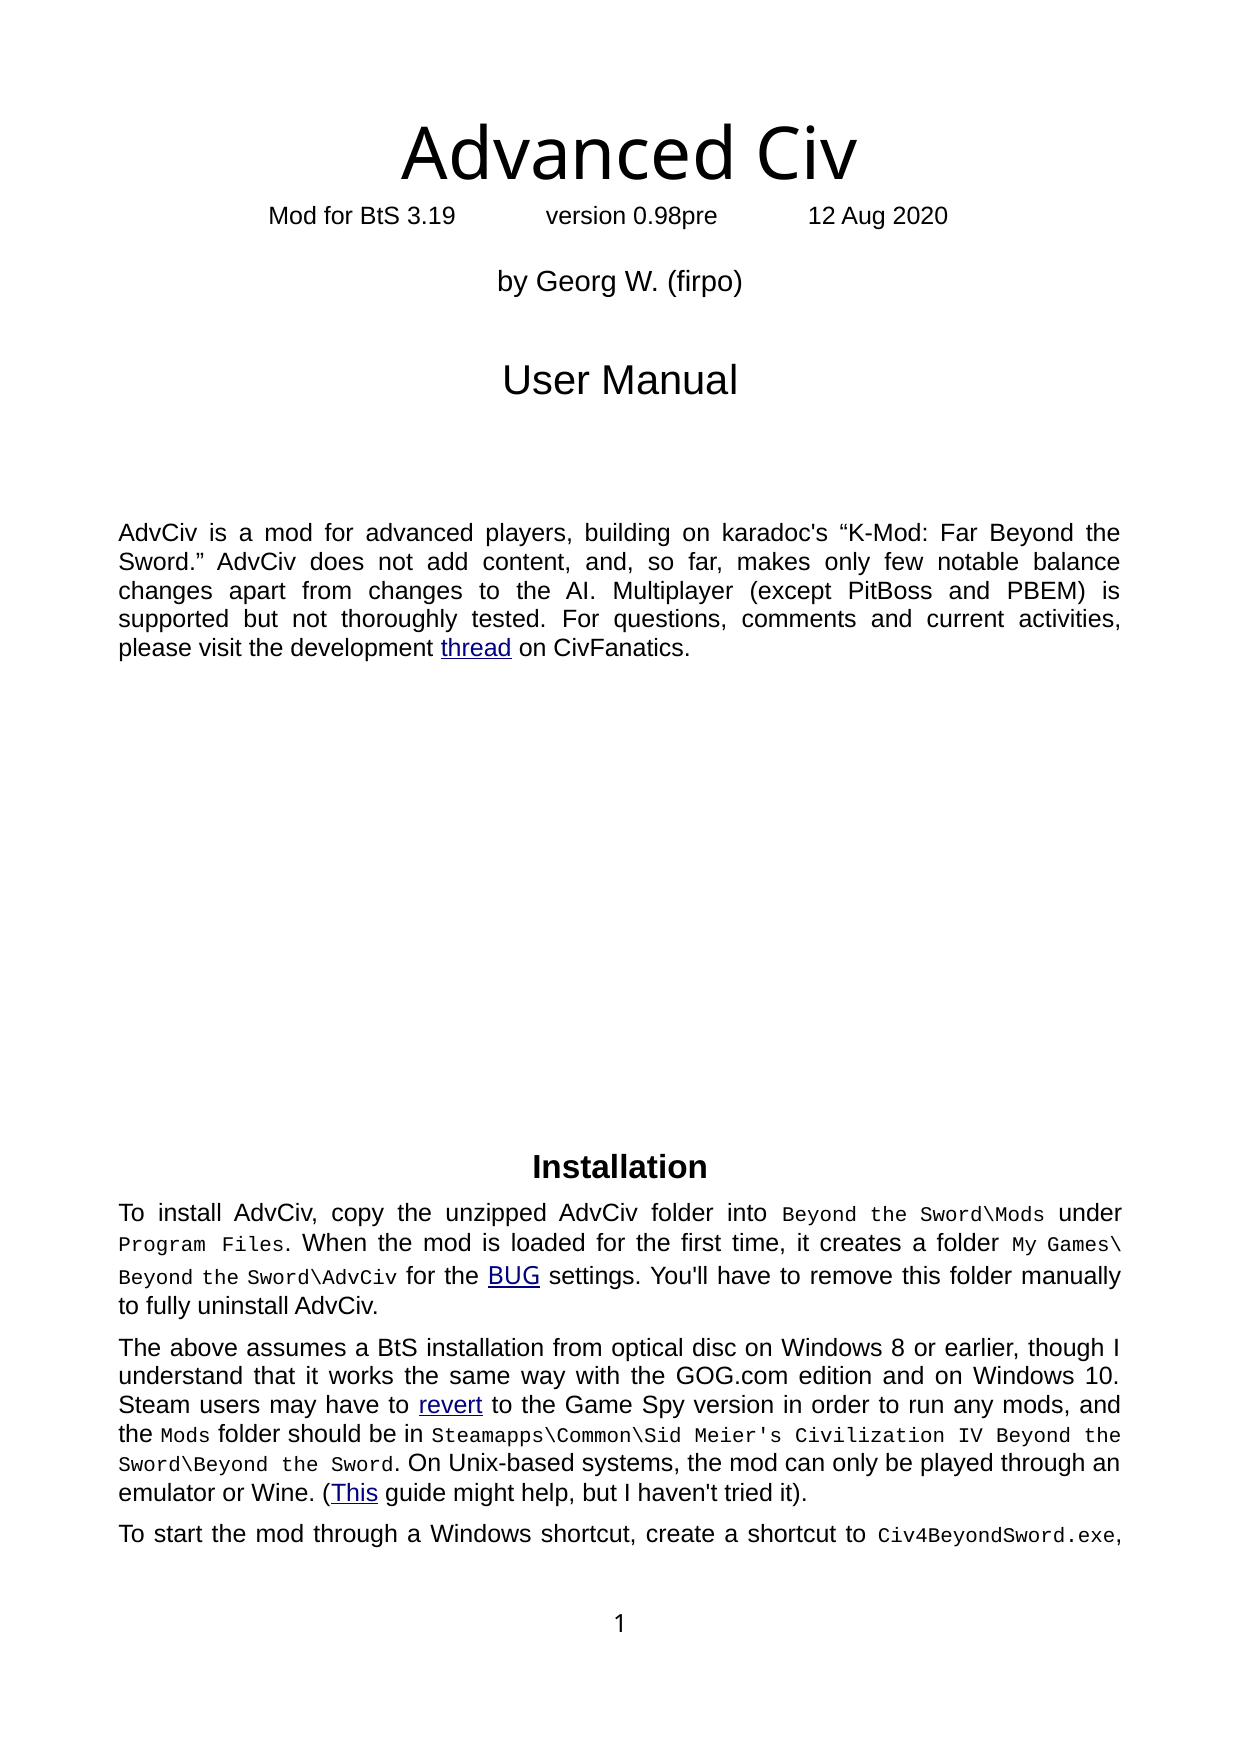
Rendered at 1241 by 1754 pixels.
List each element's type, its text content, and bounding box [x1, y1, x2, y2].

subtitle Installation [118, 1147, 1122, 1185]
text User Manual [118, 355, 1122, 403]
text The above assumes a BtS installation from optical disc on Windows 8 or earlier, though I understand that it works the same way with the GOG.com edition and on Windows 10. Steam users may have to revert to the Game Spy version in order to run any mods, and the Mods folder should be in Steamapps\Common\Sid Meier's Civilization IV Beyond the Sword\Beyond the Sword. On Unix-based systems, the mod can only be played through an emulator or Wine. (This guide might help, but I haven't tried it). [118, 1332, 1122, 1507]
text AdvCiv is a mod for advanced players, building on karadoc's “K-Mod: Far Beyond the Sword.” AdvCiv does not add content, and, so far, makes only few notable balance changes apart from changes to the AI. Multiplayer (except PitBoss and PBEM) is supported but not thoroughly tested. For questions, comments and current activities, please visit the development thread on CivFanatics. [118, 518, 1122, 662]
text Advanced Civ [118, 118, 1122, 195]
text Mod for BtS 3.19 version 0.98pre 12 Aug 2020 [118, 201, 1122, 229]
text To start the mod through a Windows shortcut, create a shortcut to Civ4BeyondSword.exe, [118, 1519, 1122, 1549]
text To install AdvCiv, copy the unzipped AdvCiv folder into Beyond the Sword\Mods under Program Files. When the mod is loaded for the first time, it creates a folder My Games\Beyond the Sword\AdvCiv for the BUG settings. You'll have to remove this folder manually to fully uninstall AdvCiv. [118, 1198, 1122, 1320]
text by Georg W. (firpo) [118, 264, 1122, 298]
